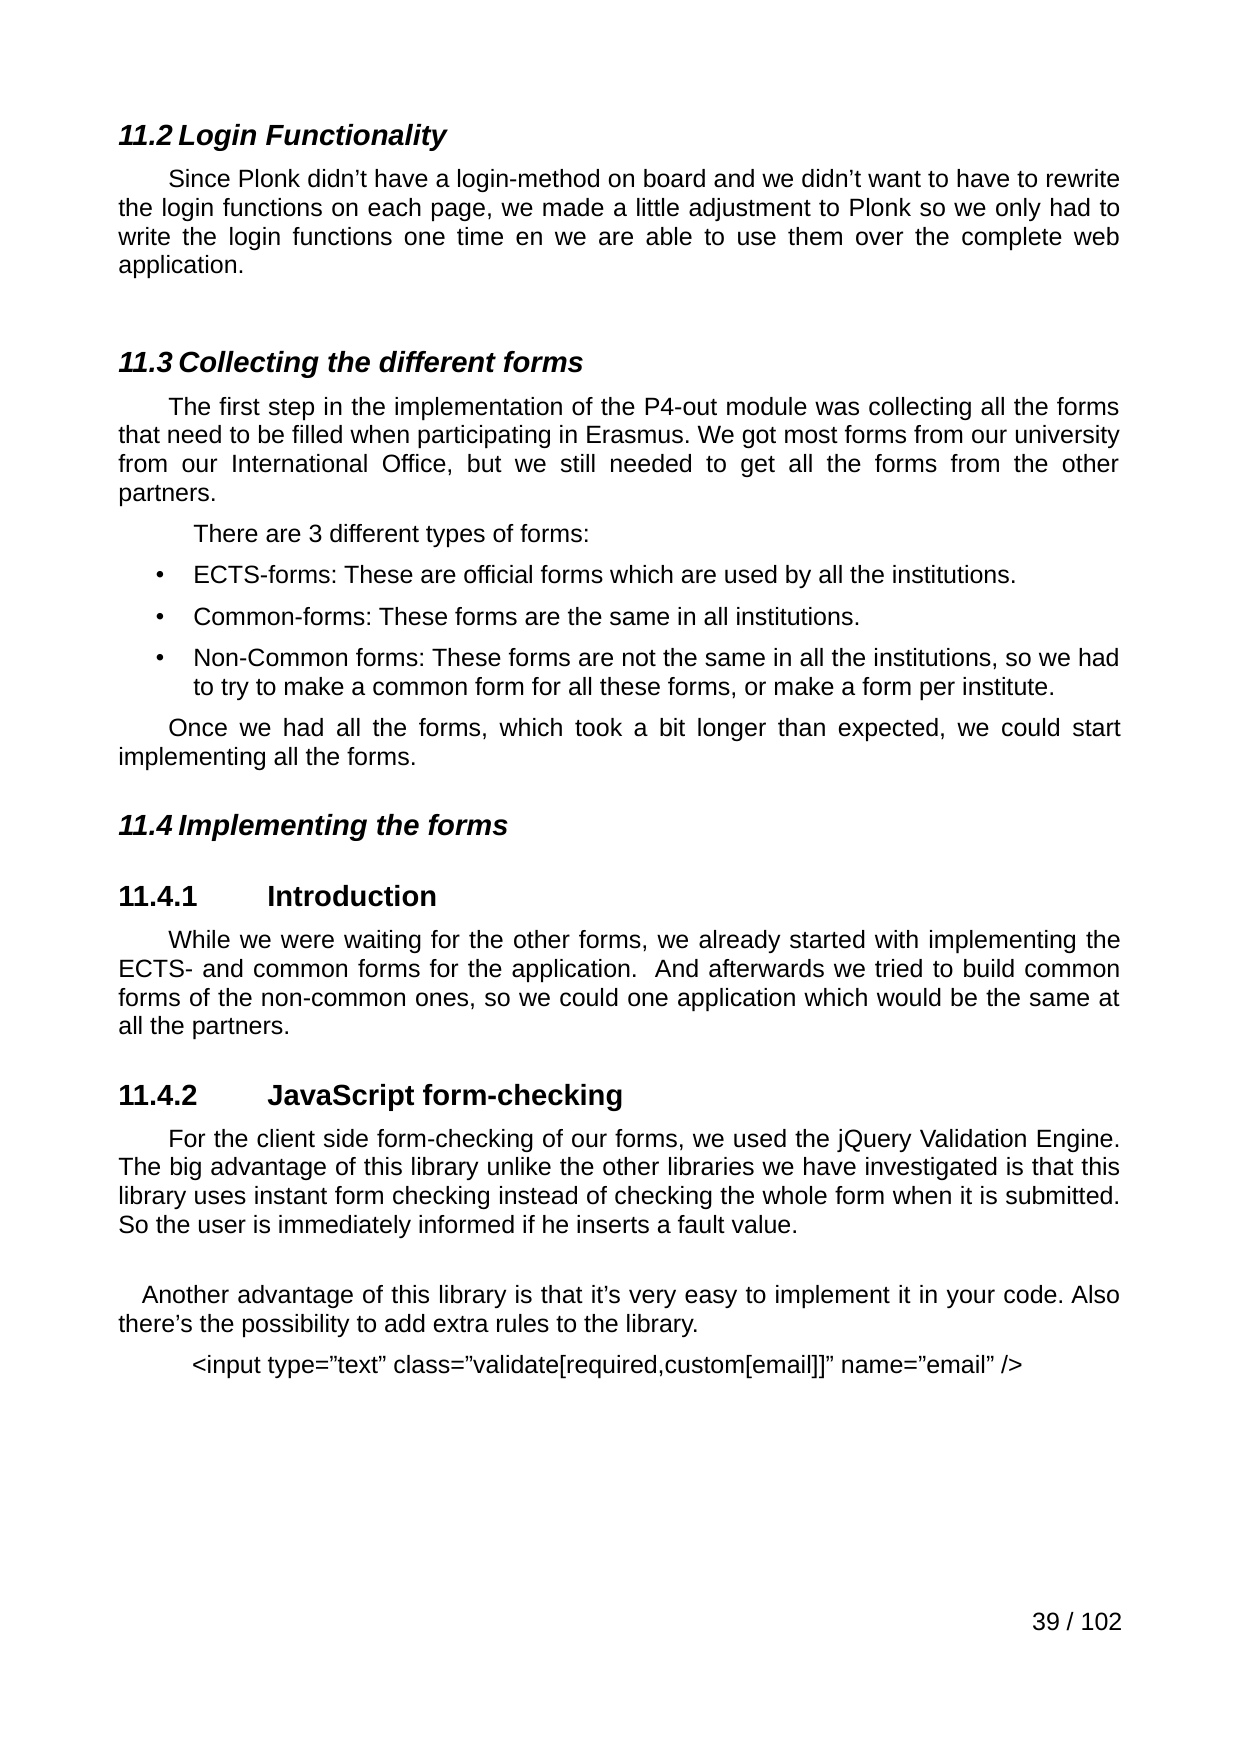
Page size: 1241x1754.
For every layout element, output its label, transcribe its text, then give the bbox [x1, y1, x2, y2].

text For the client side form-checking of our forms, we used the jQuery Validation Engine. The big advantage of this library unlike the other libraries we have investigated is that this library uses instant form checking instead of checking the whole form when it is submitted. So the user is immediately informed if he inserts a fault value. [118, 1124, 1122, 1239]
text While we were waiting for the other forms, we already started with implementing the ECTS- and common forms for the application. And afterwards we tried to build common forms of the non-common ones, so we could one application which would be the same at all the partners. [118, 925, 1122, 1040]
subtitle Introduction [118, 879, 1122, 913]
list There are 3 different types of forms: [156, 519, 1122, 548]
subtitle Collecting the different forms [118, 345, 1122, 379]
text The first step in the implementation of the P4-out module was collecting all the forms that need to be filled when participating in Erasmus. We got most forms from our university from our International Office, but we still needed to get all the forms from the other partners. [118, 391, 1122, 506]
text <input type=”text” class=”validate[required,custom[email]]” name=”email” /> [118, 1350, 1122, 1407]
text Once we had all the forms, which took a bit longer than expected, we could start implementing all the forms. [118, 713, 1122, 771]
list ECTS-forms: These are official forms which are used by all the institutions. [156, 560, 1122, 589]
text Since Plonk didn’t have a login-method on board and we didn’t want to have to rewrite the login functions on each page, we made a little adjustment to Plonk so we only had to write the login functions one time en we are able to use them over the complete web application. [118, 164, 1122, 308]
subtitle Login Functionality [118, 118, 1122, 152]
list Common-forms: These forms are the same in all institutions. [156, 602, 1122, 630]
subtitle Implementing the forms [118, 808, 1122, 842]
text Another advantage of this library is that it’s very easy to implement it in your code. Also there’s the possibility to add extra rules to the library. [118, 1251, 1122, 1337]
list Non-Common forms: These forms are not the same in all the institutions, so we had to try to make a common form for all these forms, or make a form per institute. [156, 643, 1122, 701]
subtitle JavaScript form-checking [118, 1078, 1122, 1111]
